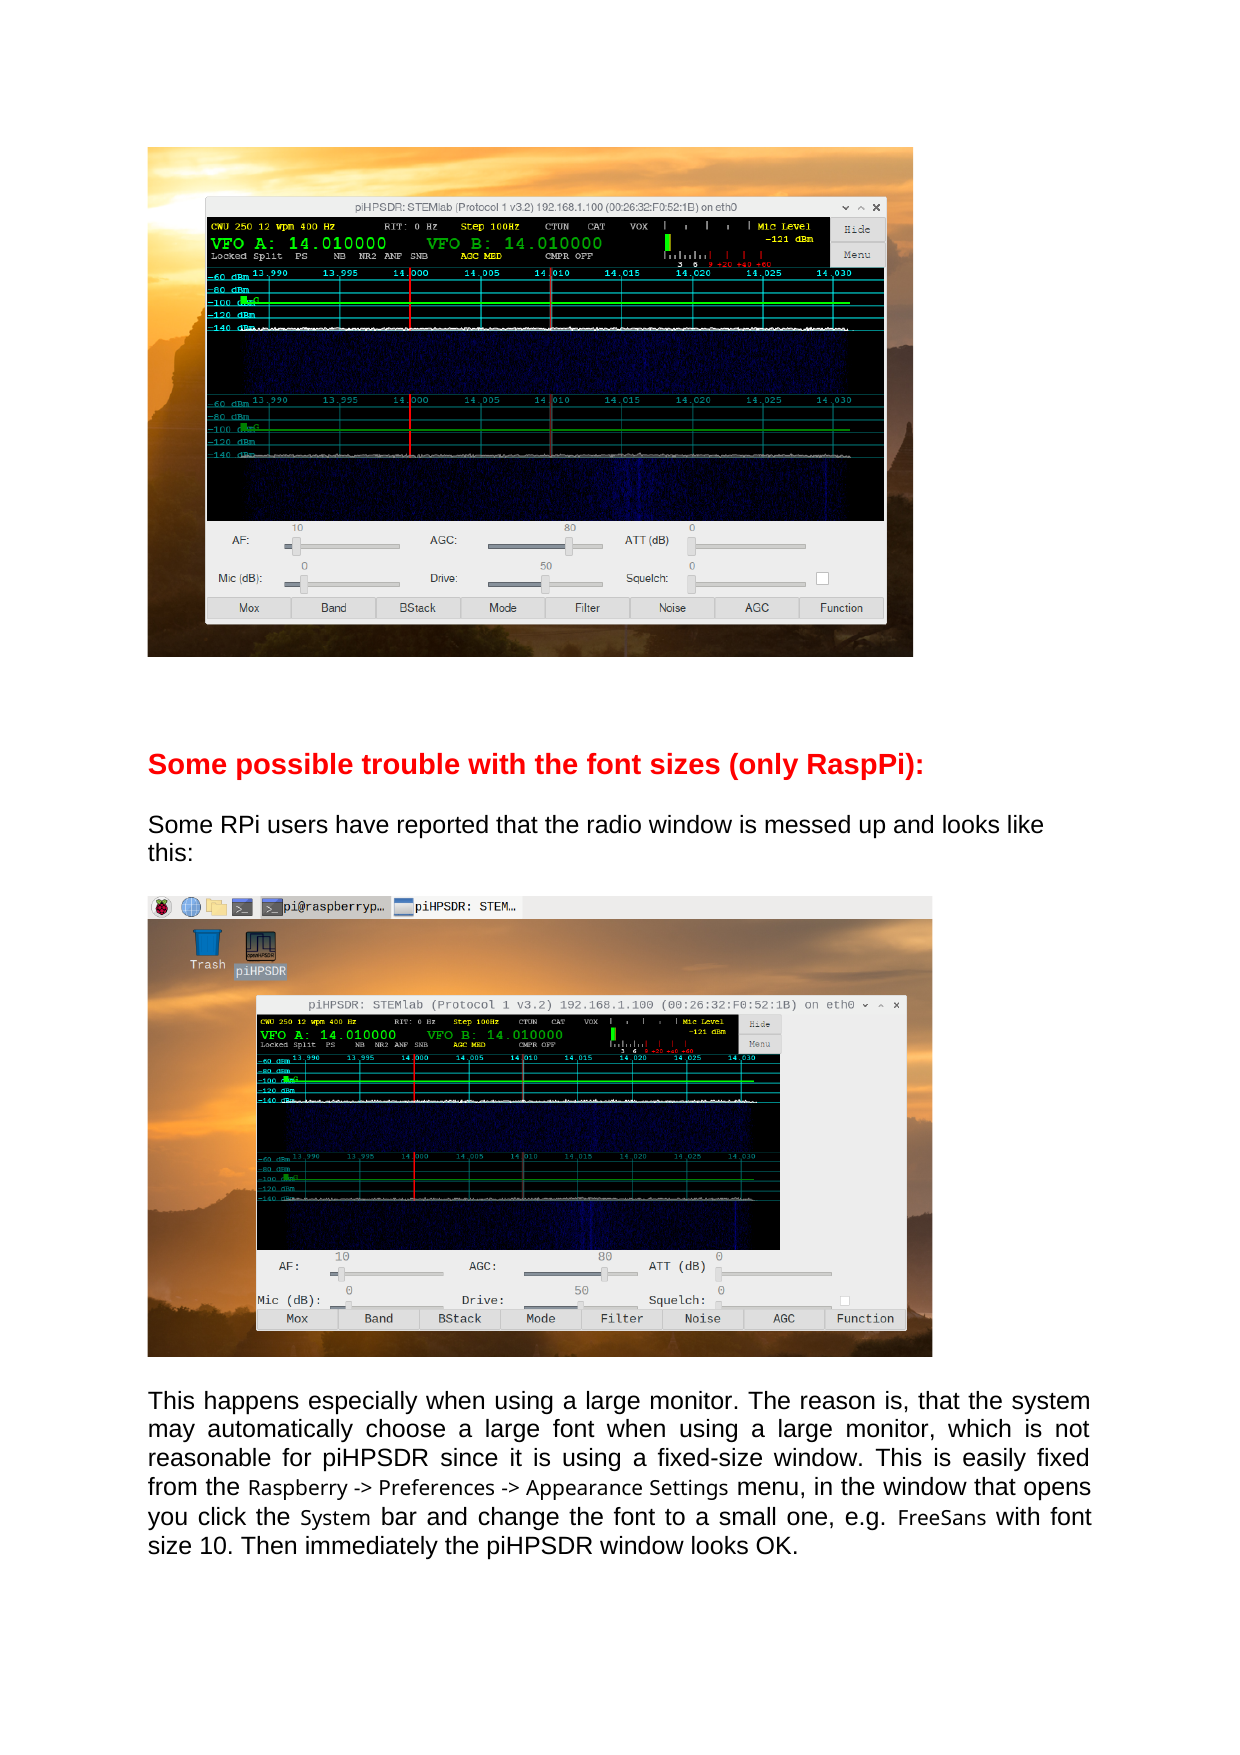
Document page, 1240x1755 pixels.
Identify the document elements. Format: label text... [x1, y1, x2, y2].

text Some possible trouble with the font sizes (only RaspPi): [148, 747, 1092, 781]
text Some RPi users have reported that the radio window is messed up and looks like this: [148, 810, 1092, 867]
text This happens especially when using a large monitor. The reason is, that the system may automatically choose a large font when using a large monitor, which is not reasonable for piHPSDR since it is using a fixed-size window. This is easily fixed from the Raspberry -> Preferences -> Appearance Settings menu, in the window that opens you click the System bar and change the font to a small one, e.g. FreeSans with font size 10. Then immediately the piHPSDR window looks OK. [148, 1386, 1092, 1560]
